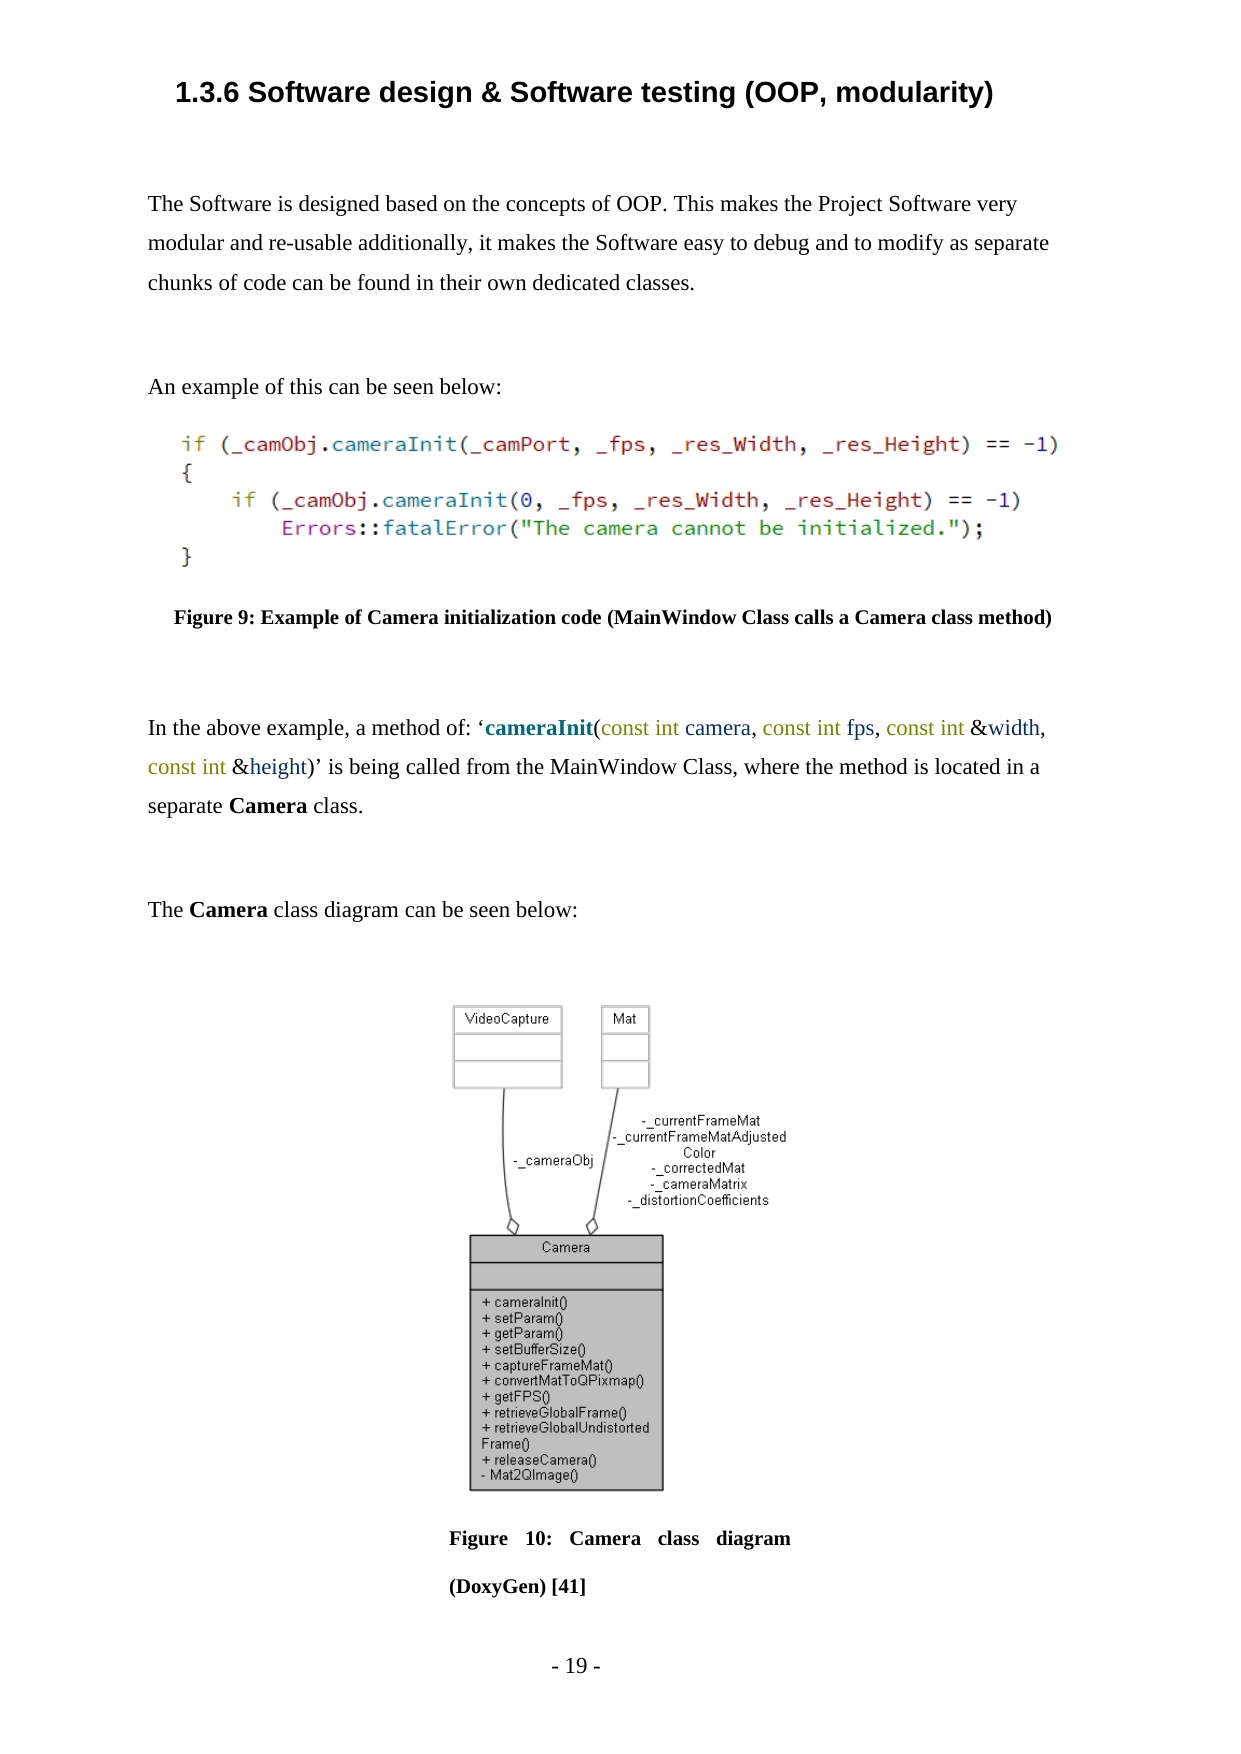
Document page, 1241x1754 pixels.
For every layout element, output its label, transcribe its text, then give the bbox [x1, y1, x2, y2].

subtitle 1.3.6 Software design & Software testing (OOP, modularity) [175, 75, 1092, 108]
picture [173, 428, 1067, 577]
text The Software is designed based on the concepts of OOP. This makes the Project Software very modular and re-usable additionally, it makes the Software easy to debug and to modify as separate chunks of code can be found in their own dedicated classes. [148, 190, 1092, 295]
text Figure 9: Example of Camera initialization code (MainWindow Class calls a Camera class method) [174, 577, 1066, 629]
picture [448, 1000, 792, 1497]
text The Camera class diagram can be seen below: [148, 897, 1092, 923]
text An example of this can be seen below: [148, 373, 1092, 399]
text In the above example, a method of: ‘cameraInit(const int camera, const int fps, const int &width, const int &height)’ is being called from the MainWindow Class, where the method is located in a separate Camera class. [148, 714, 1092, 819]
text Figure 10: Camera class diagram (DoxyGen) [41] [449, 1497, 791, 1598]
